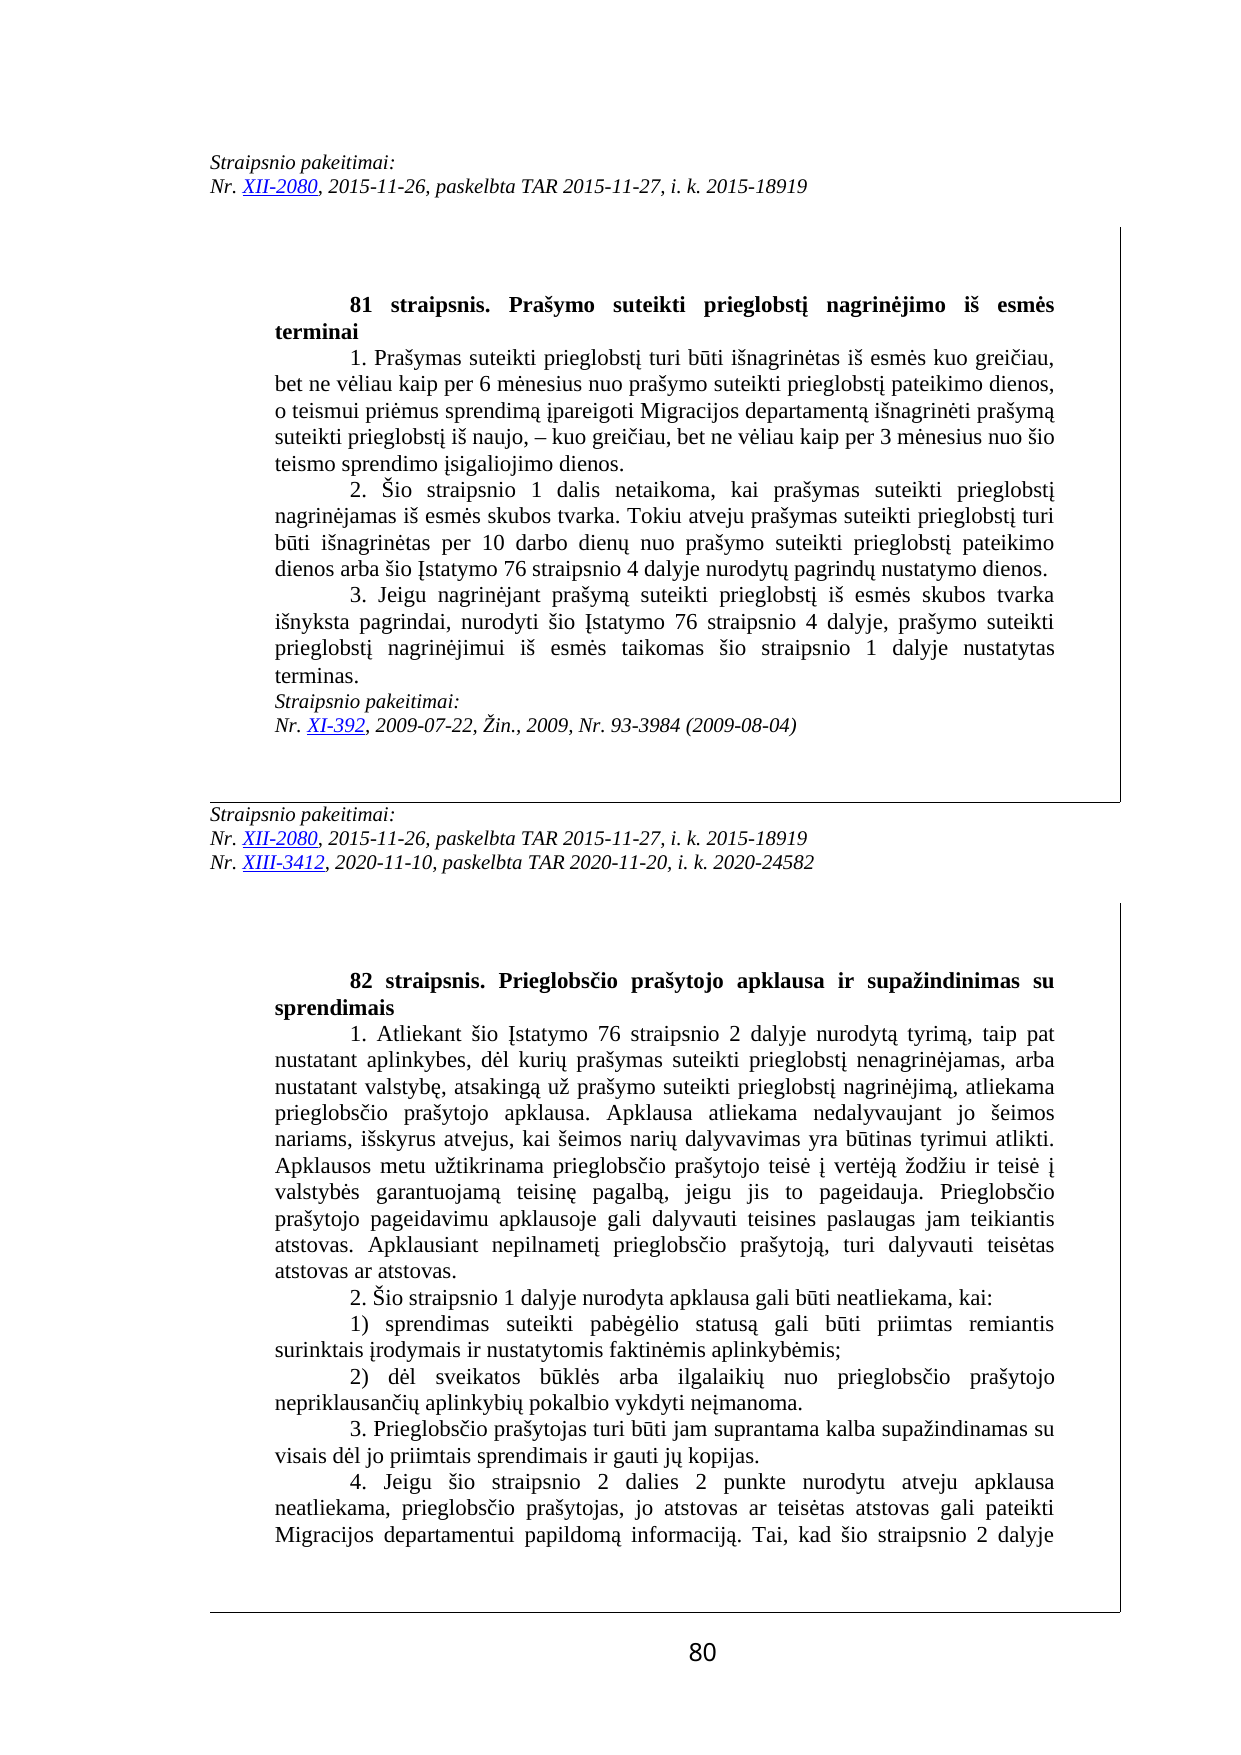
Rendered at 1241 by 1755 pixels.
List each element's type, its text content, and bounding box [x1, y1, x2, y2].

text 1) sprendimas suteikti pabėgėlio statusą gali būti priimtas remiantis surinktais įrodymais ir nustatytomis faktinėmis aplinkybėmis; [210, 1310, 1120, 1363]
text 2) dėl sveikatos būklės arba ilgalaikių nuo prieglobsčio prašytojo nepriklausančių aplinkybių pokalbio vykdyti neįmanoma. [210, 1363, 1120, 1415]
text Nr. XII-2080, 2015-11-26, paskelbta TAR 2015-11-27, i. k. 2015-18919 [210, 826, 1120, 850]
text Straipsnio pakeitimai: [210, 802, 1120, 826]
text Nr. XII-2080, 2015-11-26, paskelbta TAR 2015-11-27, i. k. 2015-18919 [210, 174, 1120, 198]
text 3. Prieglobsčio prašytojas turi būti jam suprantama kalba supažindinamas su visais dėl jo priimtais sprendimais ir gauti jų kopijas. [210, 1415, 1120, 1468]
text Straipsnio pakeitimai: [210, 689, 1120, 713]
text 82 straipsnis. Prieglobsčio prašytojo apklausa ir supažindinimas su sprendimais [210, 903, 1120, 1020]
text 2. Šio straipsnio 1 dalyje nurodyta apklausa gali būti neatliekama, kai: [210, 1284, 1120, 1310]
text 2. Šio straipsnio 1 dalis netaikoma, kai prašymas suteikti prieglobstį nagrinėjamas iš esmės skubos tvarka. Tokiu atveju prašymas suteikti prieglobstį turi būti išnagrinėtas per 10 darbo dienų nuo prašymo suteikti prieglobstį pateikimo dienos arba šio Įstatymo 76 straipsnio 4 dalyje nurodytų pagrindų nustatymo dienos. [210, 476, 1120, 581]
text 81 straipsnis. Prašymo suteikti prieglobstį nagrinėjimo iš esmės terminai [210, 227, 1120, 344]
text 3. Jeigu nagrinėjant prašymą suteikti prieglobstį iš esmės skubos tvarka išnyksta pagrindai, nurodyti šio Įstatymo 76 straipsnio 4 dalyje, prašymo suteikti prieglobstį nagrinėjimui iš esmės taikomas šio straipsnio 1 dalyje nustatytas terminas. [210, 581, 1120, 689]
text 4. Jeigu šio straipsnio 2 dalies 2 punkte nurodytu atveju apklausa neatliekama, prieglobsčio prašytojas, jo atstovas ar teisėtas atstovas gali pateikti Migracijos departamentui papildomą informaciją. Tai, kad šio straipsnio 2 dalyje [210, 1468, 1120, 1612]
text 1. Atliekant šio Įstatymo 76 straipsnio 2 dalyje nurodytą tyrimą, taip pat nustatant aplinkybes, dėl kurių prašymas suteikti prieglobstį nenagrinėjamas, arba nustatant valstybę, atsakingą už prašymo suteikti prieglobstį nagrinėjimą, atliekama prieglobsčio prašytojo apklausa. Apklausa atliekama nedalyvaujant jo šeimos nariams, išskyrus atvejus, kai šeimos narių dalyvavimas yra būtinas tyrimui atlikti. Apklausos metu užtikrinama prieglobsčio prašytojo teisė į vertėją žodžiu ir teisė į valstybės garantuojamą teisinę pagalbą, jeigu jis to pageidauja. Prieglobsčio prašytojo pageidavimu apklausoje gali dalyvauti teisines paslaugas jam teikiantis atstovas. Apklausiant nepilnametį prieglobsčio prašytoją, turi dalyvauti teisėtas atstovas ar atstovas. [210, 1020, 1120, 1284]
text Nr. XIII-3412, 2020-11-10, paskelbta TAR 2020-11-20, i. k. 2020-24582 [210, 850, 1120, 874]
text Nr. XI-392, 2009-07-22, Žin., 2009, Nr. 93-3984 (2009-08-04) [210, 713, 1120, 802]
text 1. Prašymas suteikti prieglobstį turi būti išnagrinėtas iš esmės kuo greičiau, bet ne vėliau kaip per 6 mėnesius nuo prašymo suteikti prieglobstį pateikimo dienos, o teismui priėmus sprendimą įpareigoti Migracijos departamentą išnagrinėti prašymą suteikti prieglobstį iš naujo, – kuo greičiau, bet ne vėliau kaip per 3 mėnesius nuo šio teismo sprendimo įsigaliojimo dienos. [210, 344, 1120, 476]
text Straipsnio pakeitimai: [210, 150, 1120, 174]
